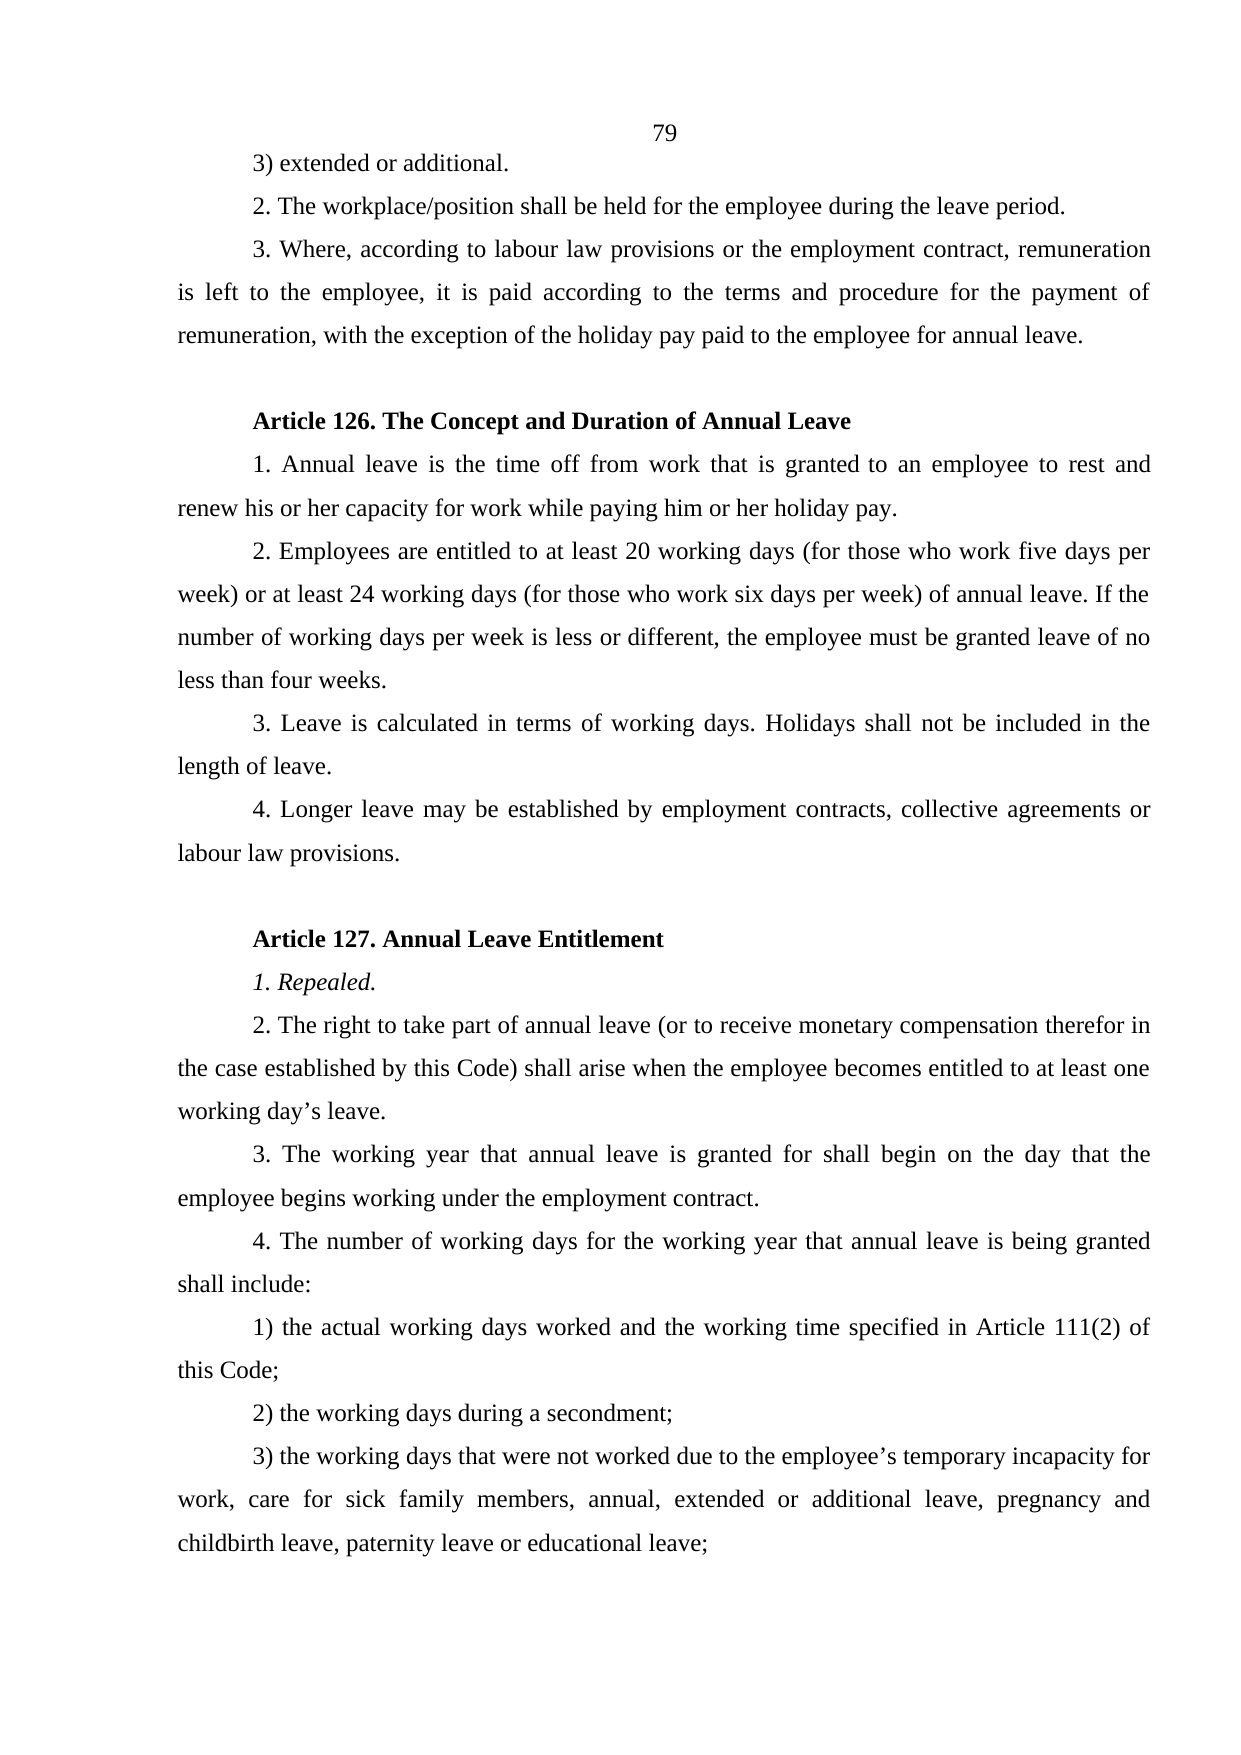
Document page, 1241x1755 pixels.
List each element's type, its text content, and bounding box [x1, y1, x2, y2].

text 4. Longer leave may be established by employment contracts, collective agreements or labour law provisions. [177, 794, 1152, 866]
text 3) the working days that were not worked due to the employee’s temporary incapacity for work, care for sick family members, annual, extended or additional leave, pregnancy and childbirth leave, paternity leave or educational leave; [177, 1441, 1152, 1556]
text 2) the working days during a secondment; [177, 1398, 1152, 1427]
text Article 127. Annual Leave Entitlement [177, 924, 1152, 953]
text 2. The workplace/position shall be held for the employee during the leave period. [177, 191, 1152, 219]
text 3. The working year that annual leave is granted for shall begin on the day that the employee begins working under the employment contract. [177, 1139, 1152, 1211]
text 3) extended or additional. [177, 148, 1152, 176]
text 3. Where, according to labour law provisions or the employment contract, remuneration is left to the employee, it is paid according to the terms and procedure for the payment of remuneration, with the exception of the holiday pay paid to the employee for annual leave. [177, 234, 1152, 349]
text 1. Annual leave is the time off from work that is granted to an employee to rest and renew his or her capacity for work while paying him or her holiday pay. [177, 449, 1152, 521]
text 3. Leave is calculated in terms of working days. Holidays shall not be included in the length of leave. [177, 708, 1152, 780]
text 2. The right to take part of annual leave (or to receive monetary compensation therefor in the case established by this Code) shall arise when the employee becomes entitled to at least one working day’s leave. [177, 1010, 1152, 1125]
text Article 126. The Concept and Duration of Annual Leave [177, 406, 1152, 435]
text 1) the actual working days worked and the working time specified in Article 111(2) of this Code; [177, 1312, 1152, 1384]
text 4. The number of working days for the working year that annual leave is being granted shall include: [177, 1226, 1152, 1298]
text 2. Employees are entitled to at least 20 working days (for those who work five days per week) or at least 24 working days (for those who work six days per week) of annual leave. If the number of working days per week is less or different, the employee must be granted leave of no less than four weeks. [177, 536, 1152, 694]
text 1. Repealed. [177, 967, 1152, 996]
